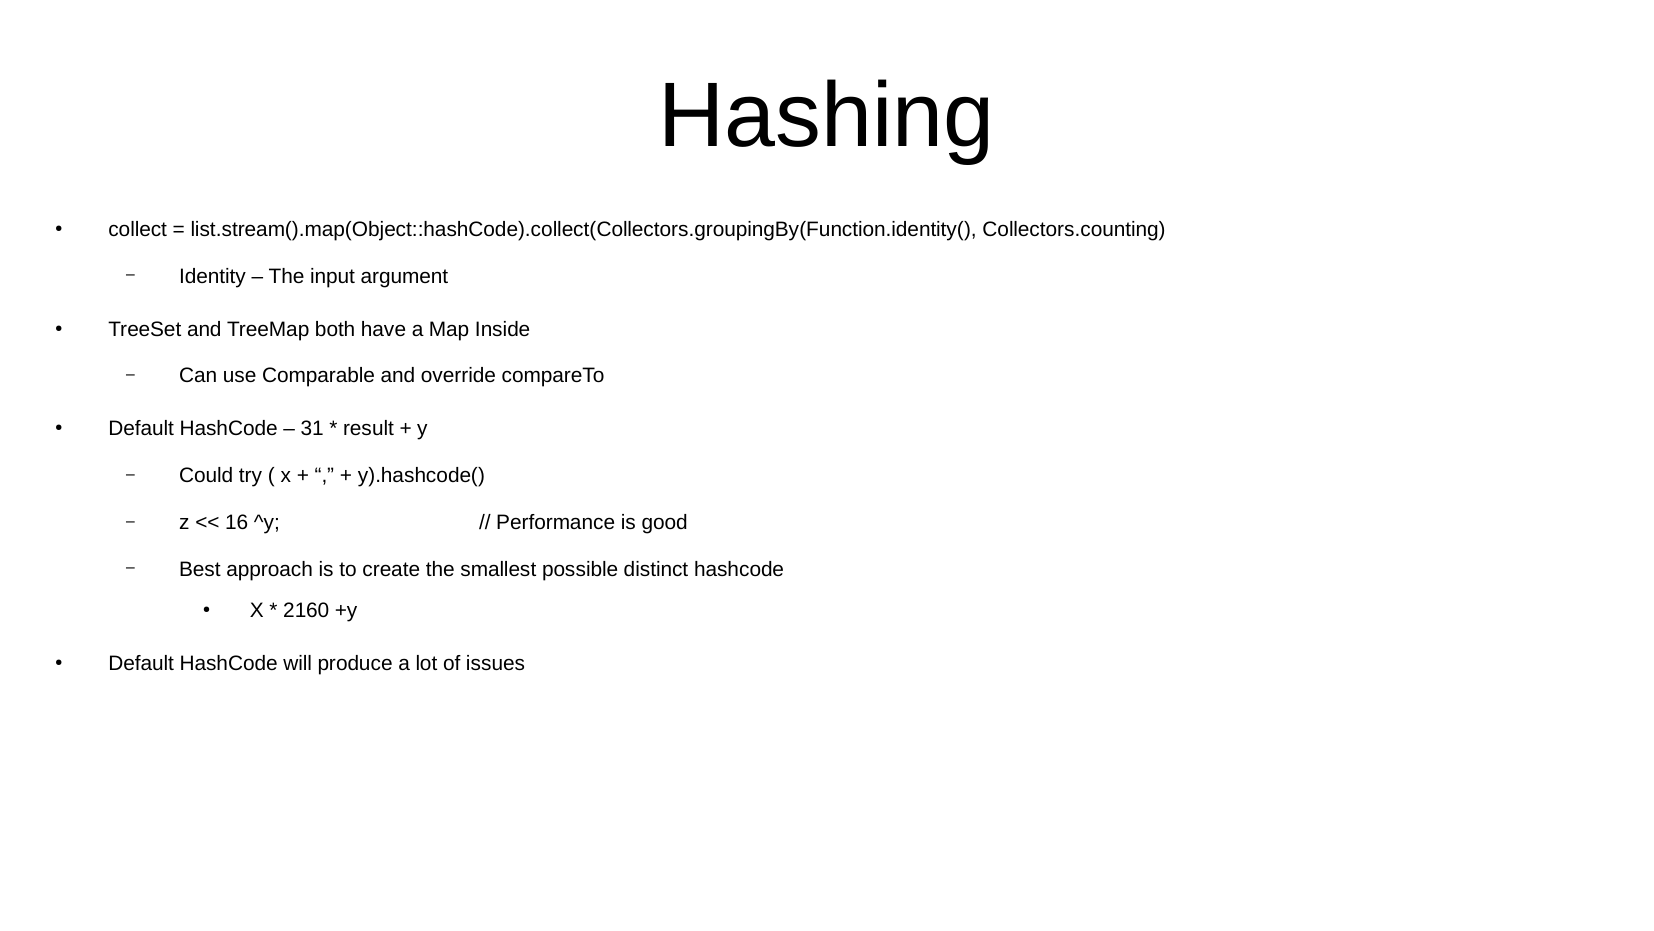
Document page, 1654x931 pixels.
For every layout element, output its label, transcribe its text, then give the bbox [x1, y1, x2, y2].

title Hashing [82, 37, 1571, 193]
list collect = list.stream().map(Object::hashCode).collect(Collectors.groupingBy(Function.identity(), Collectors.counting) Identity – The input argument TreeSet and TreeMap both have a Map Inside Can use Comparable and override compareTo Default HashCode – 31 * result + y Could try ( x + “,” + y).hashcode() z << 16 ^y; // Performance is good Best approach is to create the smallest possible distinct hashcode X * 2160 +y Default HashCode will produce a lot of issues [37, 217, 1571, 901]
